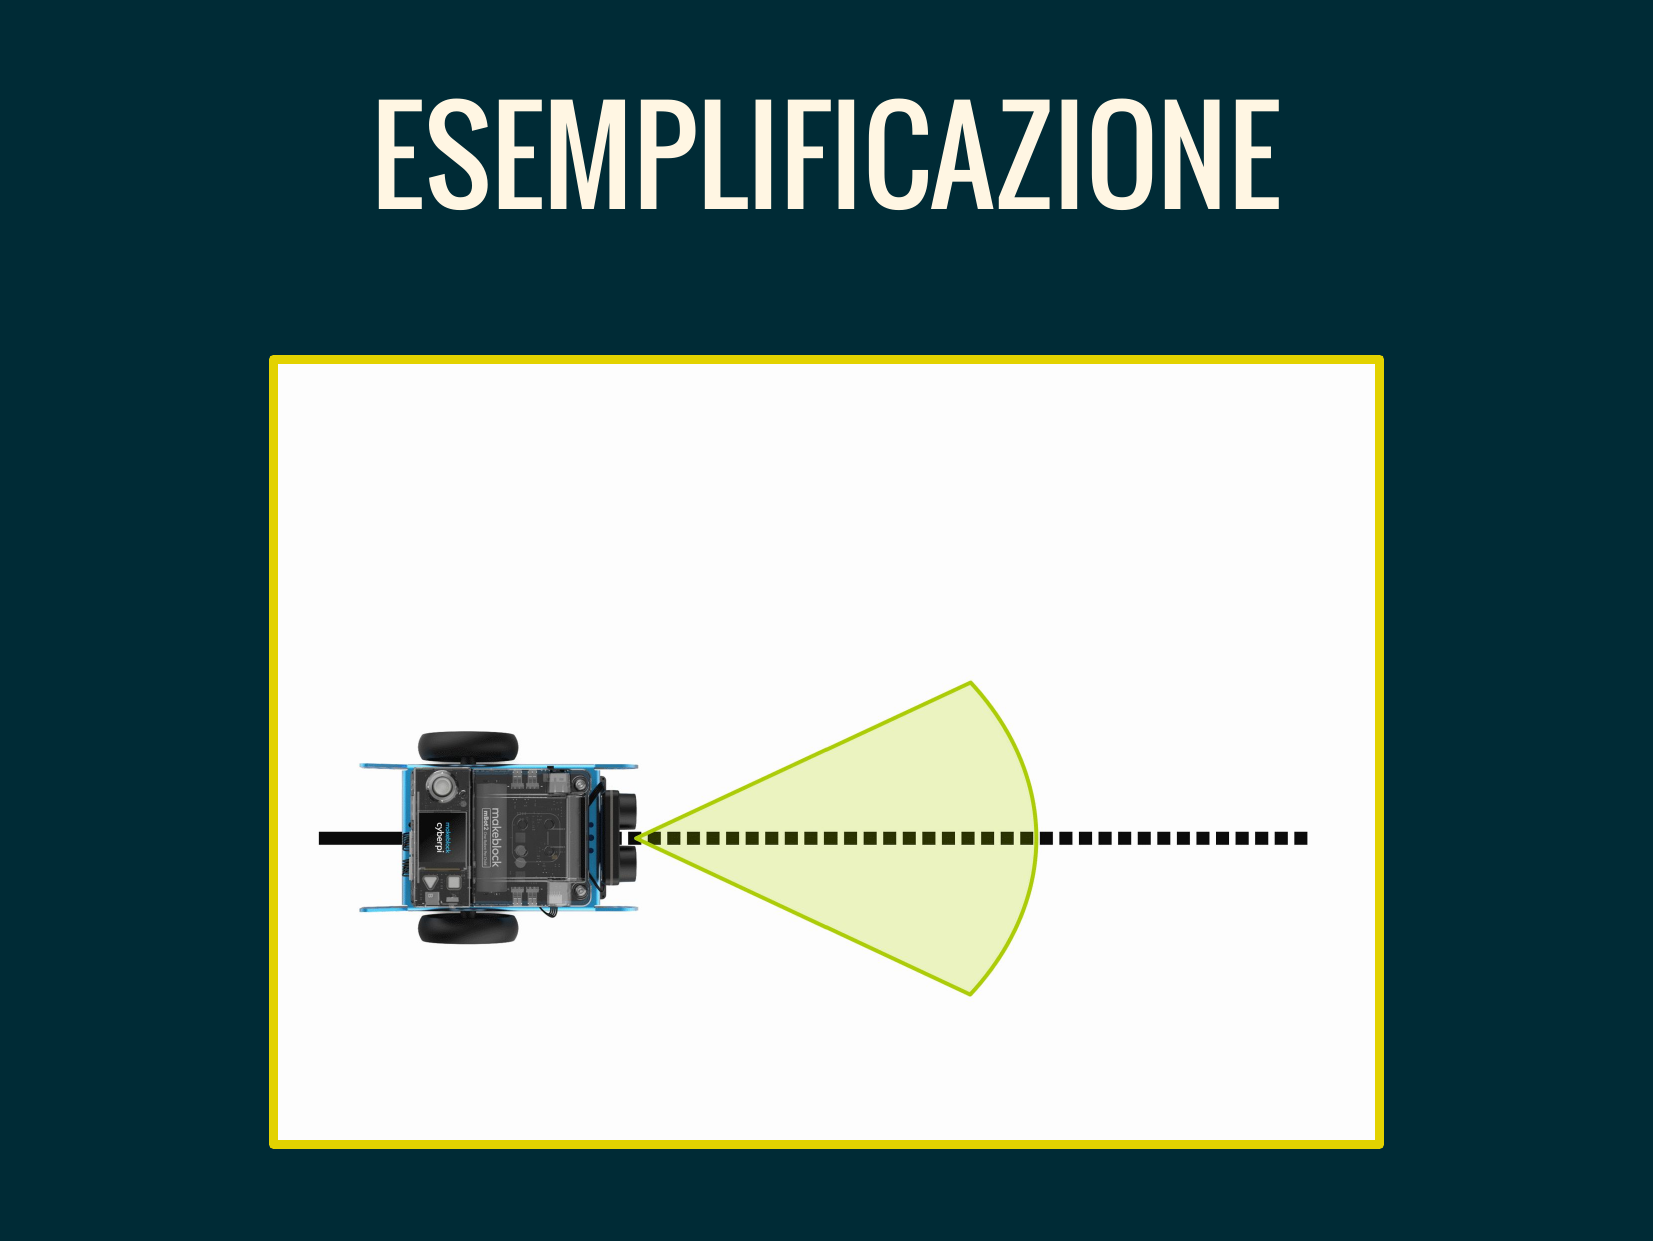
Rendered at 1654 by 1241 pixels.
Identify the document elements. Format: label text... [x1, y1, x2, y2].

title Esemplificazione [82, 49, 1571, 257]
picture [277, 363, 1376, 1140]
